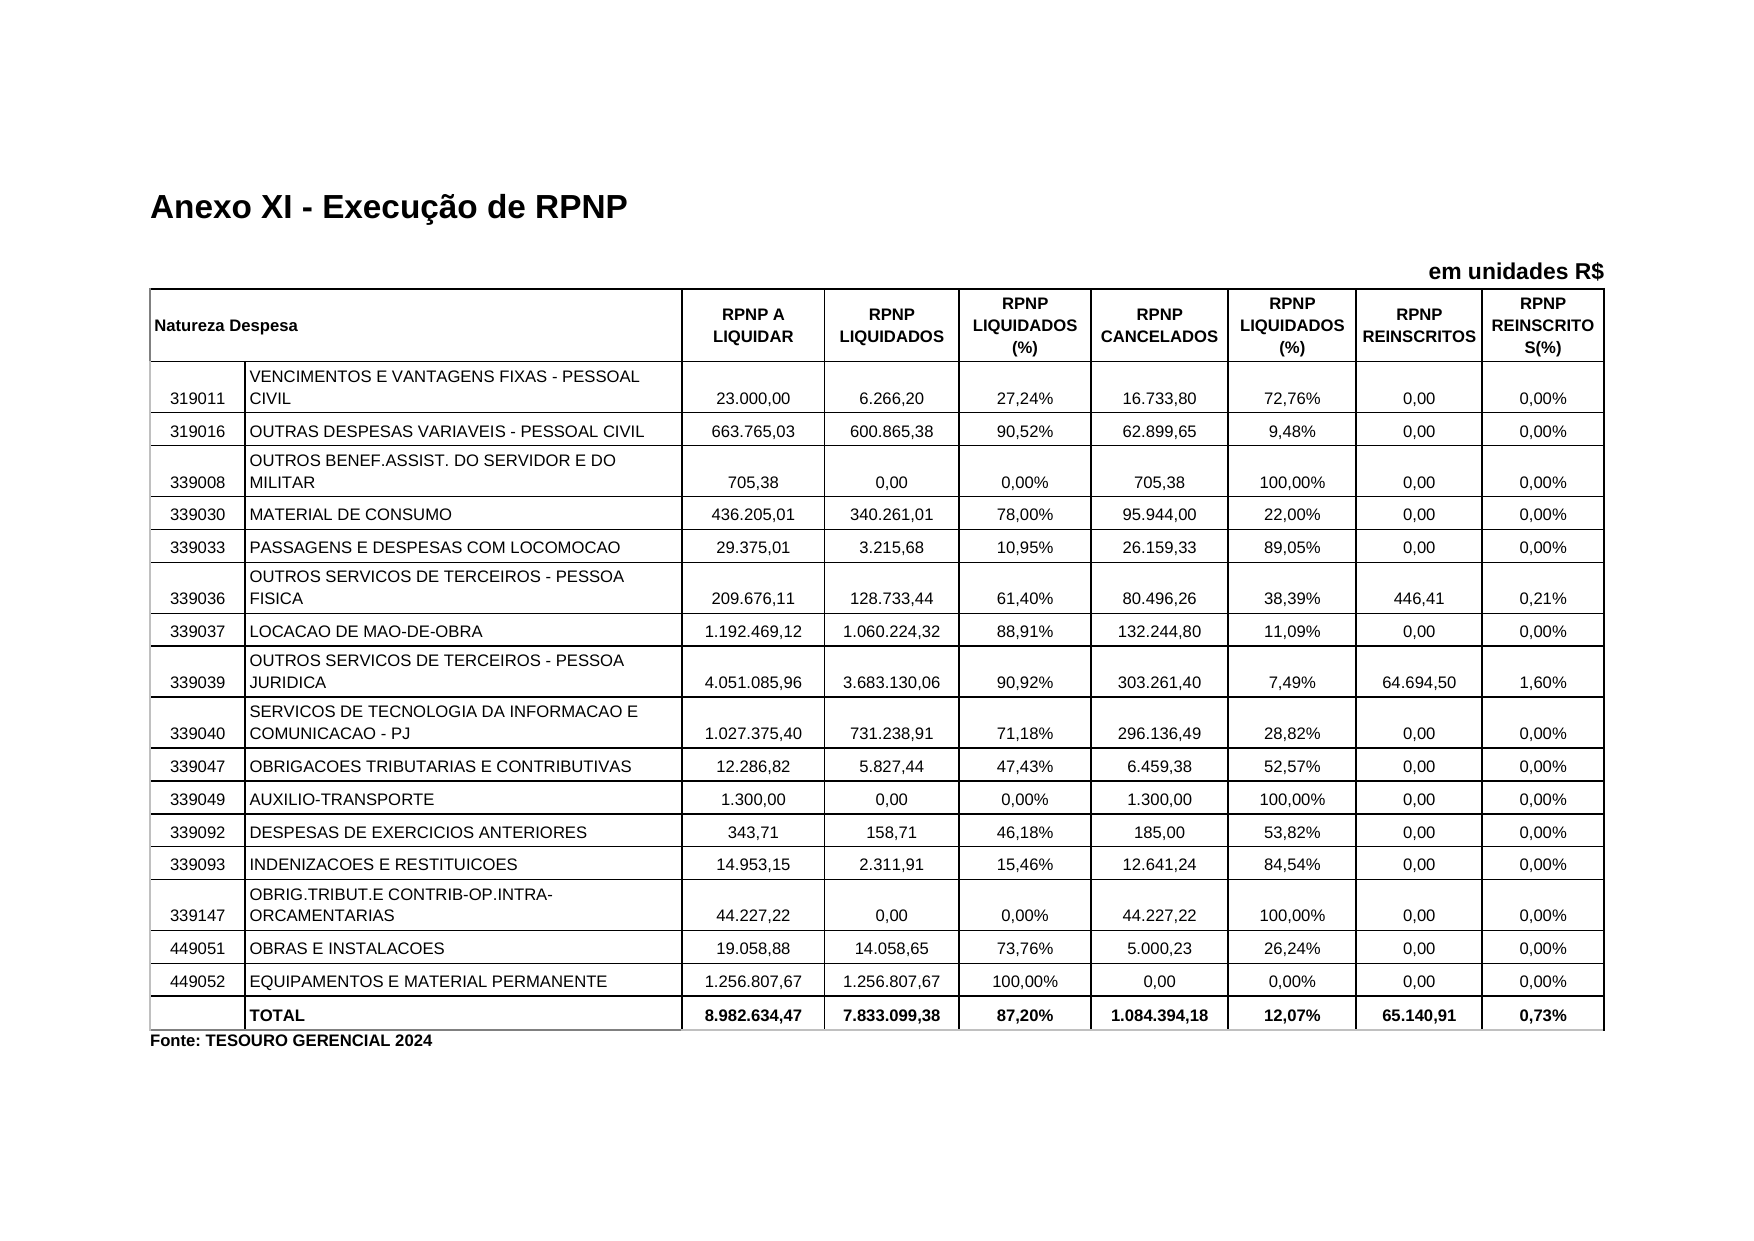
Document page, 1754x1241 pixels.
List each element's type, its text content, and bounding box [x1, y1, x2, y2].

table_cell [151, 997, 244, 1029]
table_cell 339049 [151, 782, 244, 813]
table_cell 158,71 [825, 815, 958, 846]
table_cell 100,00% [960, 964, 1090, 995]
table_cell LOCACAO DE MAO-DE-OBRA [246, 614, 681, 645]
table_cell 339033 [151, 530, 244, 561]
table_cell 705,38 [1092, 446, 1227, 496]
table_cell 296.136,49 [1092, 698, 1227, 747]
table_cell 0,00% [1483, 815, 1603, 846]
table_header RPNP CANCELADOS [1092, 290, 1227, 361]
table_cell DESPESAS DE EXERCICIOS ANTERIORES [246, 815, 681, 846]
table_cell 44.227,22 [683, 880, 824, 929]
table_cell 0,00% [1483, 749, 1603, 780]
table_header RPNP A LIQUIDAR [683, 290, 824, 361]
table_cell 15,46% [960, 847, 1090, 878]
table_cell 0,00% [1483, 530, 1603, 561]
table_cell 0,00 [1357, 782, 1481, 813]
table_cell 339030 [151, 497, 244, 528]
table_cell 14.058,65 [825, 931, 958, 962]
table_cell 0,00 [1357, 847, 1481, 878]
table_cell 38,39% [1229, 563, 1355, 612]
table_cell 339093 [151, 847, 244, 878]
table_cell 0,00 [1357, 497, 1481, 528]
table_cell 27,24% [960, 362, 1090, 412]
table_cell 26,24% [1229, 931, 1355, 962]
table_cell 90,52% [960, 413, 1090, 445]
table_cell 62.899,65 [1092, 413, 1227, 445]
table_cell 663.765,03 [683, 413, 824, 445]
table_cell 339147 [151, 880, 244, 929]
table_cell 0,00 [1357, 530, 1481, 561]
table_cell 0,00% [1483, 614, 1603, 645]
table_cell 0,00% [1483, 931, 1603, 962]
table_cell 8.982.634,47 [683, 997, 824, 1029]
table_cell 12.641,24 [1092, 847, 1227, 878]
table_cell 0,00 [1357, 815, 1481, 846]
table_cell 90,92% [960, 647, 1090, 696]
table_cell OBRIGACOES TRIBUTARIAS E CONTRIBUTIVAS [246, 749, 681, 780]
table_cell OUTROS SERVICOS DE TERCEIROS - PESSOA FISICA [246, 563, 681, 612]
table_cell 12,07% [1229, 997, 1355, 1029]
table_cell 3.683.130,06 [825, 647, 958, 696]
table_cell 0,00 [1092, 964, 1227, 995]
table_cell 339092 [151, 815, 244, 846]
table_cell OUTRAS DESPESAS VARIAVEIS - PESSOAL CIVIL [246, 413, 681, 445]
table_cell 72,76% [1229, 362, 1355, 412]
table_cell 339039 [151, 647, 244, 696]
table_cell 446,41 [1357, 563, 1481, 612]
table_cell TOTAL [246, 997, 681, 1029]
table_header RPNP REINSCRITOS(%) [1483, 290, 1603, 361]
table_header RPNP LIQUIDADOS (%) [1229, 290, 1355, 361]
table_cell 100,00% [1229, 782, 1355, 813]
table_cell 11,09% [1229, 614, 1355, 645]
table_cell 0,00 [1357, 446, 1481, 496]
table_cell 343,71 [683, 815, 824, 846]
table_cell OBRIG.TRIBUT.E CONTRIB-OP.INTRA-ORCAMENTARIAS [246, 880, 681, 929]
table_header RPNP LIQUIDADOS [825, 290, 958, 361]
table_cell 2.311,91 [825, 847, 958, 878]
text Fonte: TESOURO GERENCIAL 2024 [150, 1031, 1604, 1050]
table_cell 339037 [151, 614, 244, 645]
table_cell 0,00 [1357, 362, 1481, 412]
table_cell 88,91% [960, 614, 1090, 645]
table_cell 9,48% [1229, 413, 1355, 445]
table_cell 0,73% [1483, 997, 1603, 1029]
table_cell 0,00% [960, 880, 1090, 929]
table_cell 64.694,50 [1357, 647, 1481, 696]
table_cell 1.060.224,32 [825, 614, 958, 645]
table_cell 0,00 [1357, 614, 1481, 645]
text em unidades R$ [150, 258, 1604, 284]
table_cell 1,60% [1483, 647, 1603, 696]
table_cell 47,43% [960, 749, 1090, 780]
table_cell 65.140,91 [1357, 997, 1481, 1029]
table_cell 28,82% [1229, 698, 1355, 747]
table_cell 6.266,20 [825, 362, 958, 412]
table_header RPNP REINSCRITOS [1357, 290, 1481, 361]
table_cell 80.496,26 [1092, 563, 1227, 612]
table_cell 449052 [151, 964, 244, 995]
table_cell 1.192.469,12 [683, 614, 824, 645]
table_cell 0,00% [960, 782, 1090, 813]
table_cell 16.733,80 [1092, 362, 1227, 412]
table_cell MATERIAL DE CONSUMO [246, 497, 681, 528]
table_cell 128.733,44 [825, 563, 958, 612]
table_cell 0,00% [1483, 698, 1603, 747]
table_cell 1.256.807,67 [825, 964, 958, 995]
table_cell 78,00% [960, 497, 1090, 528]
table_cell 319016 [151, 413, 244, 445]
table_cell OBRAS E INSTALACOES [246, 931, 681, 962]
table_cell 0,00 [825, 782, 958, 813]
table_cell 132.244,80 [1092, 614, 1227, 645]
table_cell OUTROS BENEF.ASSIST. DO SERVIDOR E DO MILITAR [246, 446, 681, 496]
table_cell 53,82% [1229, 815, 1355, 846]
table_cell 95.944,00 [1092, 497, 1227, 528]
table_cell 1.256.807,67 [683, 964, 824, 995]
table_cell 0,00 [825, 446, 958, 496]
table_cell 0,00 [1357, 880, 1481, 929]
table_cell 0,00% [1483, 362, 1603, 412]
table_cell 12.286,82 [683, 749, 824, 780]
table_header RPNP LIQUIDADOS (%) [960, 290, 1090, 361]
table_cell 84,54% [1229, 847, 1355, 878]
table_cell 6.459,38 [1092, 749, 1227, 780]
table_cell 0,00 [1357, 698, 1481, 747]
table_cell 7.833.099,38 [825, 997, 958, 1029]
table_cell 0,00% [1483, 413, 1603, 445]
table_cell 1.300,00 [1092, 782, 1227, 813]
table_cell INDENIZACOES E RESTITUICOES [246, 847, 681, 878]
table_cell 0,00% [1483, 880, 1603, 929]
table_cell 0,00 [1357, 413, 1481, 445]
table_cell 1.300,00 [683, 782, 824, 813]
table_cell 339036 [151, 563, 244, 612]
table_cell 44.227,22 [1092, 880, 1227, 929]
table_cell 600.865,38 [825, 413, 958, 445]
table_cell 10,95% [960, 530, 1090, 561]
table_cell 61,40% [960, 563, 1090, 612]
table_cell AUXILIO-TRANSPORTE [246, 782, 681, 813]
table_cell 0,00 [1357, 931, 1481, 962]
table_cell PASSAGENS E DESPESAS COM LOCOMOCAO [246, 530, 681, 561]
table_cell 1.084.394,18 [1092, 997, 1227, 1029]
table_cell 185,00 [1092, 815, 1227, 846]
table_cell 52,57% [1229, 749, 1355, 780]
table_cell 100,00% [1229, 446, 1355, 496]
table_cell 339047 [151, 749, 244, 780]
table_cell SERVICOS DE TECNOLOGIA DA INFORMACAO E COMUNICACAO - PJ [246, 698, 681, 747]
table_cell 3.215,68 [825, 530, 958, 561]
table_cell 303.261,40 [1092, 647, 1227, 696]
table_cell 7,49% [1229, 647, 1355, 696]
table_cell 319011 [151, 362, 244, 412]
table_cell OUTROS SERVICOS DE TERCEIROS - PESSOA JURIDICA [246, 647, 681, 696]
table_cell 46,18% [960, 815, 1090, 846]
subtitle Anexo XI - Execução de RPNP [150, 187, 1604, 226]
table_cell 0,00% [960, 446, 1090, 496]
table_cell 339040 [151, 698, 244, 747]
table_cell 89,05% [1229, 530, 1355, 561]
table_cell 209.676,11 [683, 563, 824, 612]
table_cell 73,76% [960, 931, 1090, 962]
table_cell EQUIPAMENTOS E MATERIAL PERMANENTE [246, 964, 681, 995]
table_cell 339008 [151, 446, 244, 496]
table_cell 5.827,44 [825, 749, 958, 780]
table_cell 100,00% [1229, 880, 1355, 929]
table_cell 14.953,15 [683, 847, 824, 878]
table_cell 340.261,01 [825, 497, 958, 528]
table_cell 4.051.085,96 [683, 647, 824, 696]
table_cell 0,00% [1483, 964, 1603, 995]
table_cell 26.159,33 [1092, 530, 1227, 561]
table_cell 1.027.375,40 [683, 698, 824, 747]
table_cell 0,00% [1229, 964, 1355, 995]
table_cell 0,00% [1483, 497, 1603, 528]
table_cell 22,00% [1229, 497, 1355, 528]
table_cell 0,21% [1483, 563, 1603, 612]
table_cell 0,00 [825, 880, 958, 929]
table_cell 731.238,91 [825, 698, 958, 747]
table_cell 449051 [151, 931, 244, 962]
table_header Natureza Despesa [151, 290, 681, 361]
table_cell 436.205,01 [683, 497, 824, 528]
table_cell 87,20% [960, 997, 1090, 1029]
table_cell 705,38 [683, 446, 824, 496]
table_cell 71,18% [960, 698, 1090, 747]
table_cell 0,00 [1357, 749, 1481, 780]
table_cell 0,00% [1483, 847, 1603, 878]
table_cell 0,00% [1483, 782, 1603, 813]
table_cell 0,00% [1483, 446, 1603, 496]
table_cell 29.375,01 [683, 530, 824, 561]
table_cell 23.000,00 [683, 362, 824, 412]
table_cell 0,00 [1357, 964, 1481, 995]
table_cell VENCIMENTOS E VANTAGENS FIXAS - PESSOAL CIVIL [246, 362, 681, 412]
table_cell 19.058,88 [683, 931, 824, 962]
table_cell 5.000,23 [1092, 931, 1227, 962]
